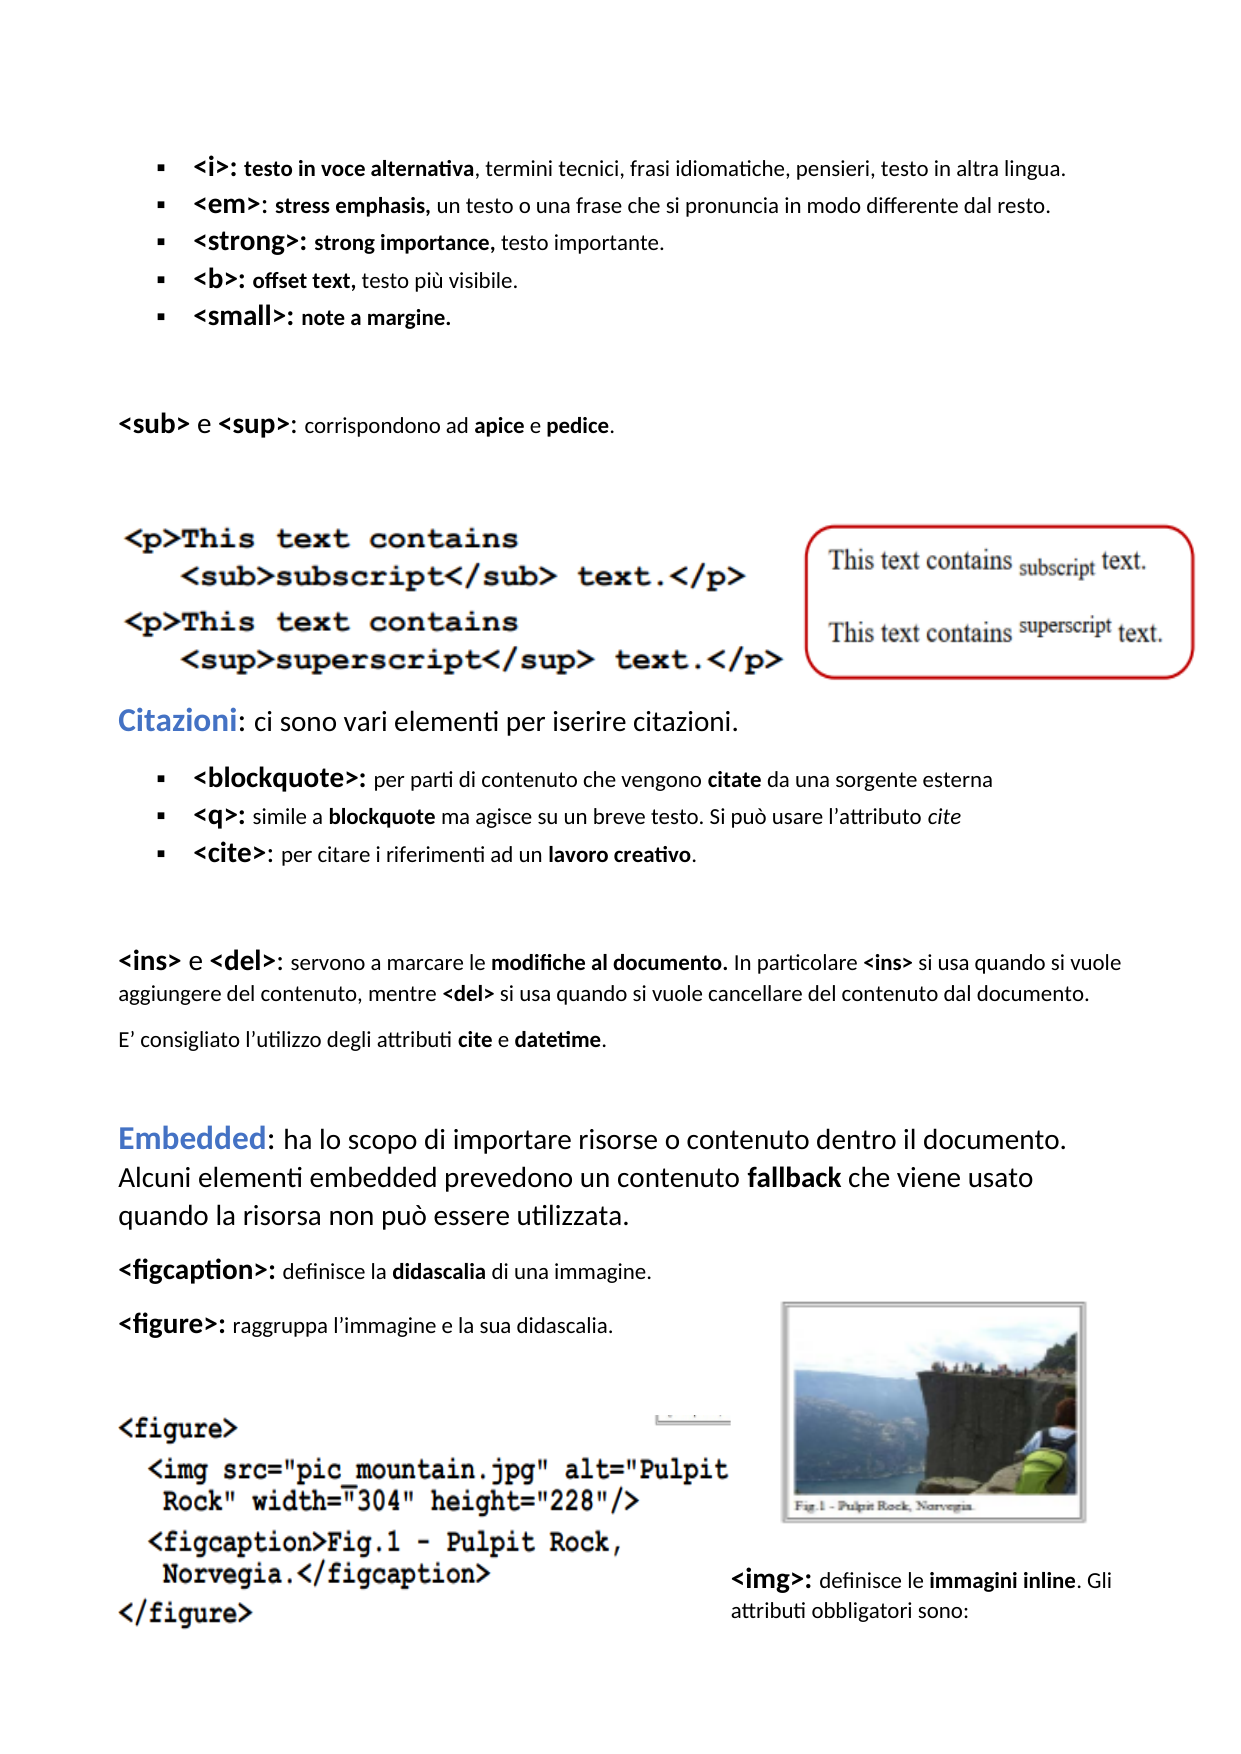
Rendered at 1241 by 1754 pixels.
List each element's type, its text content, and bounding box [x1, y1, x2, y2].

text <figure>: raggruppa l’immagine e la sua didascalia. [118, 1305, 779, 1341]
text <sub> e <sup>: corrispondono ad apice e pedice. [118, 405, 1122, 441]
text <img>: definisce le immagini inline. Gli attributi obbligatori sono: [731, 1451, 1122, 1625]
list <cite>: per citare i riferimenti ad un lavoro creativo. [156, 834, 1122, 869]
list <q>: simile a blockquote ma agisce su un breve testo. Si può usare l’attributo cite [156, 796, 1122, 832]
text E’ consigliato l’utilizzo degli attributi cite e datetime. [118, 1025, 1122, 1053]
list <i>: testo in voce alternativa, termini tecnici, frasi idiomatiche, pensieri, testo in altra lingua. [156, 148, 1122, 183]
list <blockquote>: per parti di contenuto che vengono citate da una sorgente esterna [156, 759, 1122, 794]
text <figcaption>: definisce la didascalia di una immagine. [118, 1251, 1122, 1286]
list <strong>: strong importance, testo importante. [156, 222, 1122, 258]
list <small>: note a margine. [156, 297, 1122, 333]
list <em>: stress emphasis, un testo o una frase che si pronuncia in modo differente dal resto. [156, 185, 1122, 221]
text Citazioni: ci sono vari elementi per iserire citazioni. [118, 505, 1122, 740]
list <b>: offset text, testo più visibile. [156, 260, 1122, 295]
text <ins> e <del>: servono a marcare le modifiche al documento. In particolare <ins> si usa quando si vuole aggiungere del contenuto, mentre <del> si usa quando si vuole cancellare del contenuto dal documento. [118, 942, 1122, 1007]
text Embedded: ha lo scopo di importare risorse o contenuto dentro il documento. Alcuni elementi embedded prevedono un contenuto fallback che viene usato quando la risorsa non può essere utilizzata. [118, 1117, 1122, 1232]
